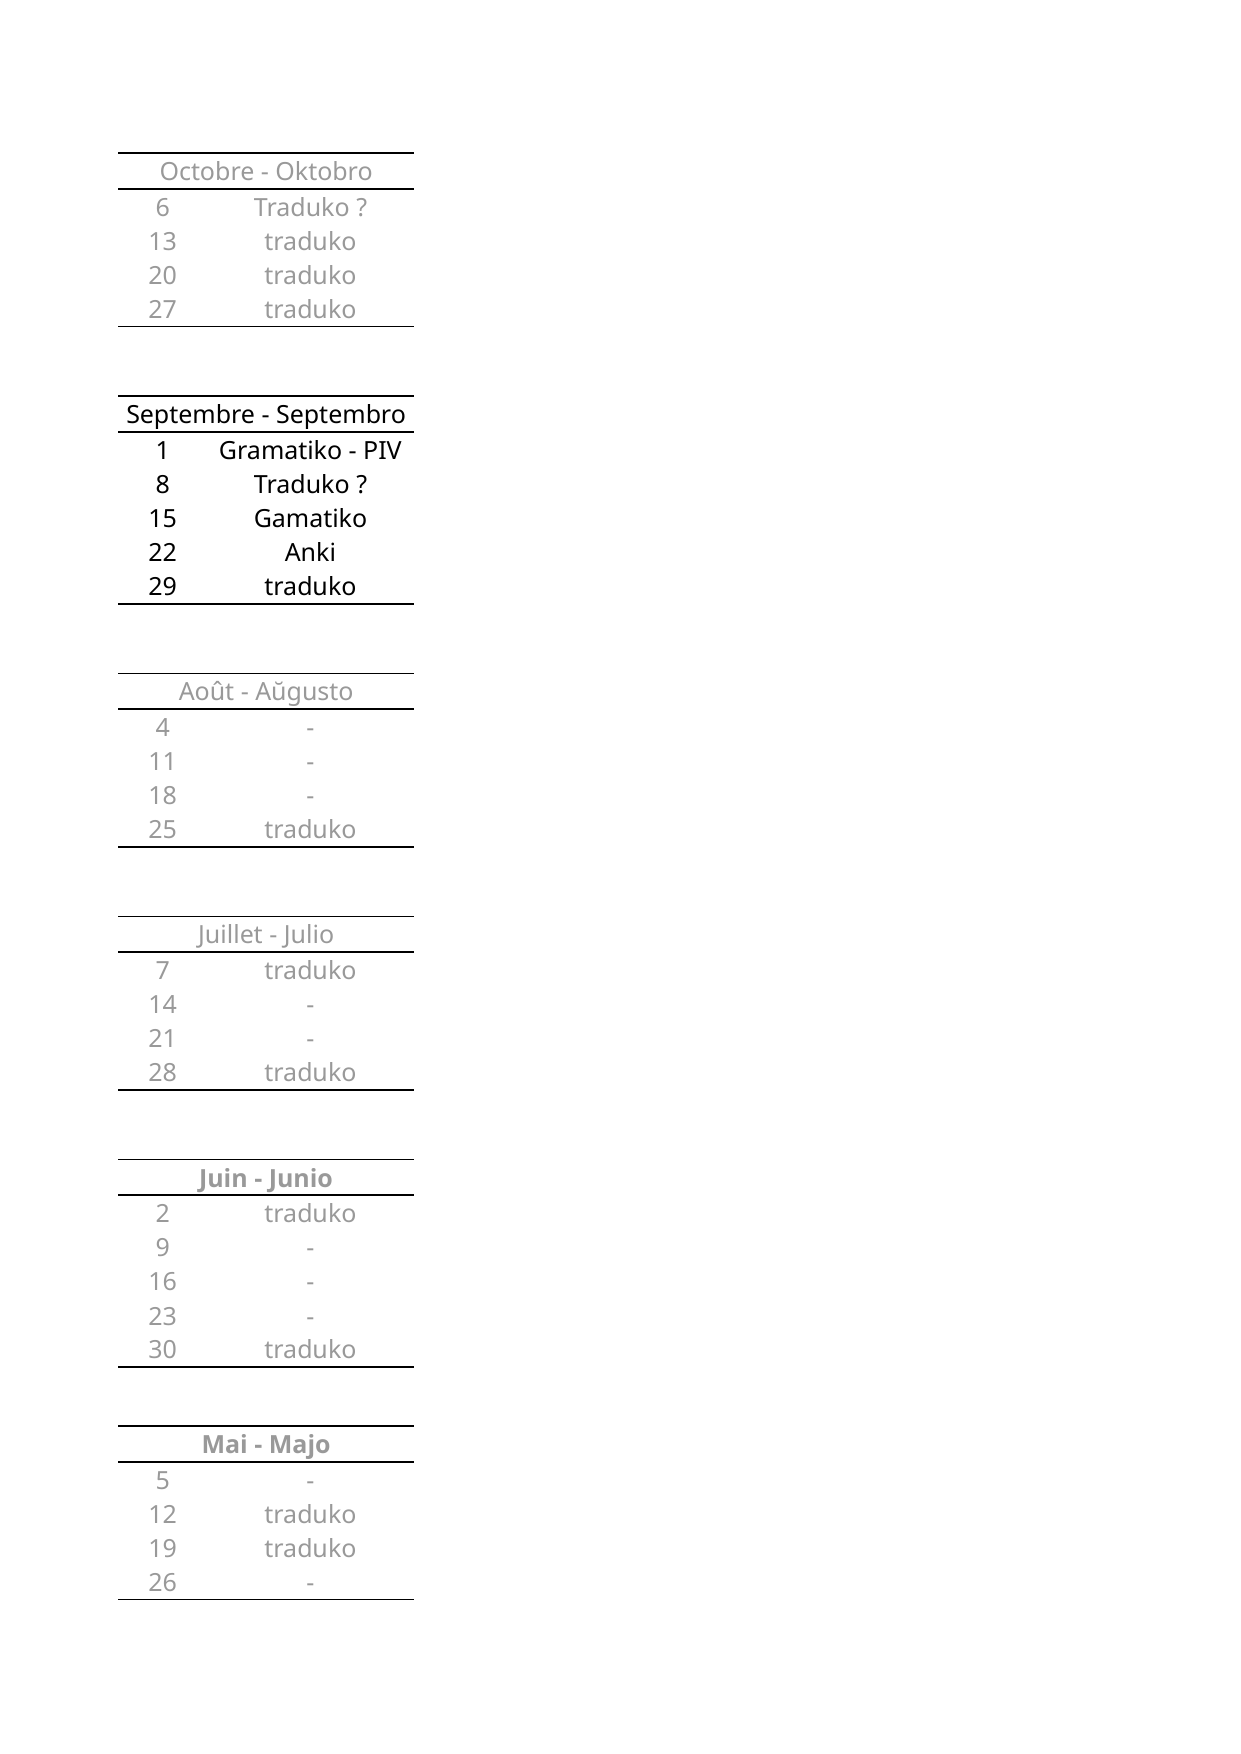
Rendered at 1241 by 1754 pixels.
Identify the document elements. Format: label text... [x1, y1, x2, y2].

table_cell - [207, 1021, 414, 1055]
table_cell 22 [118, 535, 207, 569]
table_cell Gramatiko - PIV [207, 433, 414, 467]
table_header Août - Aŭgusto [118, 674, 414, 708]
table_header Mai - Majo [118, 1427, 414, 1461]
table_cell 1 [118, 433, 207, 467]
table_cell traduko [207, 224, 414, 257]
table_cell - [207, 710, 414, 744]
table_cell - [207, 1264, 414, 1298]
table_header Octobre - Oktobro [118, 154, 414, 188]
table_cell 13 [118, 224, 207, 257]
table_cell traduko [207, 1055, 414, 1089]
table_cell - [207, 778, 414, 812]
table_cell 27 [118, 292, 207, 326]
table_cell 28 [118, 1055, 207, 1089]
table_header Juin - Junio [118, 1160, 414, 1194]
table_cell - [207, 987, 414, 1021]
table_cell 5 [118, 1463, 207, 1497]
table_cell traduko [207, 1332, 414, 1366]
table_cell 23 [118, 1298, 207, 1332]
table_cell traduko [207, 1497, 414, 1531]
table_cell 6 [118, 190, 207, 223]
table_cell traduko [207, 292, 414, 326]
table_cell traduko [207, 1196, 414, 1230]
table_cell traduko [207, 258, 414, 292]
table_cell 30 [118, 1332, 207, 1366]
table_cell 14 [118, 987, 207, 1021]
table_cell 26 [118, 1565, 207, 1599]
table_cell traduko [207, 569, 414, 603]
table_header Juillet - Julio [118, 917, 414, 951]
table_cell 9 [118, 1230, 207, 1264]
table_cell - [207, 744, 414, 778]
table_cell Traduko ? [207, 190, 414, 223]
table_cell traduko [207, 953, 414, 987]
table_cell Gamatiko [207, 501, 414, 535]
table_cell 25 [118, 812, 207, 846]
table_cell - [207, 1298, 414, 1332]
table_cell - [207, 1463, 414, 1497]
table_cell 12 [118, 1497, 207, 1531]
table_cell 29 [118, 569, 207, 603]
table_cell 18 [118, 778, 207, 812]
table_cell 21 [118, 1021, 207, 1055]
table_cell traduko [207, 1531, 414, 1565]
table_cell 8 [118, 467, 207, 501]
table_cell 19 [118, 1531, 207, 1565]
table_cell 15 [118, 501, 207, 535]
table_cell 2 [118, 1196, 207, 1230]
table_cell - [207, 1565, 414, 1599]
table_cell 16 [118, 1264, 207, 1298]
table_cell 20 [118, 258, 207, 292]
table_cell Traduko ? [207, 467, 414, 501]
table_cell 7 [118, 953, 207, 987]
table_cell Anki [207, 535, 414, 569]
table_header Septembre - Septembro [118, 397, 414, 431]
table_cell 11 [118, 744, 207, 778]
table_cell - [207, 1230, 414, 1264]
table_cell 4 [118, 710, 207, 744]
table_cell traduko [207, 812, 414, 846]
